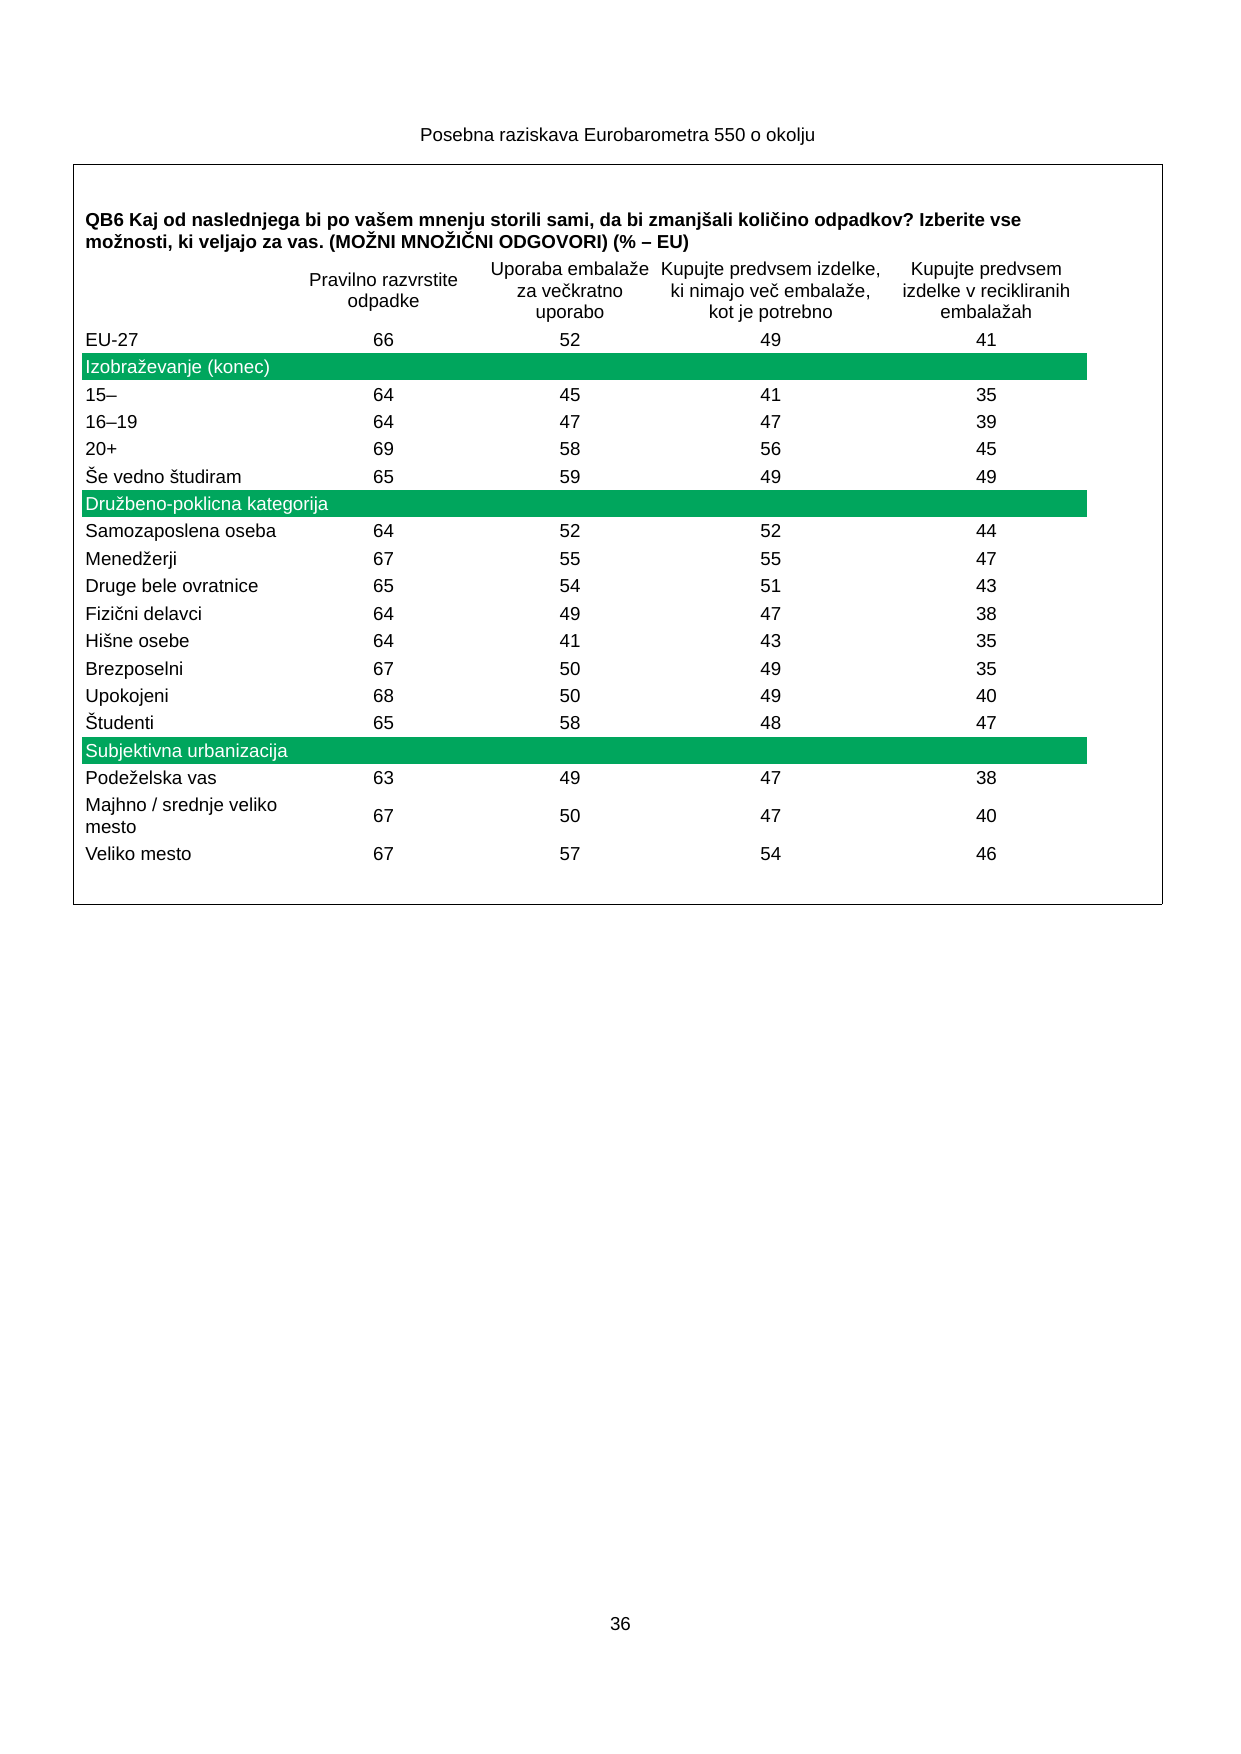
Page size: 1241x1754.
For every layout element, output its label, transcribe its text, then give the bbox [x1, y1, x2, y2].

table_cell 40 [885, 791, 1087, 840]
table_cell Uporaba embalaže za večkratno uporabo [484, 255, 656, 326]
table_cell 44 [885, 518, 1087, 545]
table_cell 35 [885, 380, 1087, 408]
table_cell 49 [656, 326, 885, 353]
table_cell 64 [283, 408, 484, 435]
table_cell 67 [283, 840, 484, 868]
table_cell 47 [484, 408, 656, 435]
table_cell 55 [484, 545, 656, 572]
table_cell Upokojeni [82, 682, 283, 709]
table_cell 15– [82, 380, 283, 408]
table_cell 67 [283, 791, 484, 840]
table_cell Brezposelni [82, 654, 283, 682]
table_cell 49 [656, 682, 885, 709]
table_cell Veliko mesto [82, 840, 283, 868]
table_cell 55 [656, 545, 885, 572]
table_cell Druge bele ovratnice [82, 572, 283, 599]
table_cell 65 [283, 709, 484, 737]
table_cell Kupujte predvsem izdelke v recikliranih embalažah [885, 255, 1087, 326]
table_cell 38 [885, 600, 1087, 627]
table_cell Podeželska vas [82, 764, 283, 791]
table_cell 64 [283, 518, 484, 545]
table_cell 45 [885, 435, 1087, 463]
table_cell 41 [885, 326, 1087, 353]
table_cell 52 [484, 518, 656, 545]
table_cell 43 [885, 572, 1087, 599]
table_cell 48 [656, 709, 885, 737]
table_cell 35 [885, 654, 1087, 682]
table_cell 59 [484, 463, 656, 490]
table_cell Kupujte predvsem izdelke, ki nimajo več embalaže, kot je potrebno [656, 255, 885, 326]
table_cell Izobraževanje (konec) [82, 353, 1087, 380]
table_cell 65 [283, 463, 484, 490]
table_cell 64 [283, 627, 484, 654]
table_cell 54 [656, 840, 885, 868]
table_cell 54 [484, 572, 656, 599]
table_cell 49 [656, 654, 885, 682]
table_cell Hišne osebe [82, 627, 283, 654]
table_cell 64 [283, 600, 484, 627]
table_cell 46 [885, 840, 1087, 868]
table_cell 47 [885, 709, 1087, 737]
table_cell 51 [656, 572, 885, 599]
table_cell 40 [885, 682, 1087, 709]
table_cell 68 [283, 682, 484, 709]
table_cell Fizični delavci [82, 600, 283, 627]
table_cell 52 [656, 518, 885, 545]
table_cell 65 [283, 572, 484, 599]
table_cell 63 [283, 764, 484, 791]
table_cell 52 [484, 326, 656, 353]
table_cell 43 [656, 627, 885, 654]
table_cell Subjektivna urbanizacija [82, 737, 1087, 764]
table_cell Študenti [82, 709, 283, 737]
table_cell 35 [885, 627, 1087, 654]
table_cell 49 [885, 463, 1087, 490]
table_cell 49 [656, 463, 885, 490]
table_cell Majhno / srednje veliko mesto [82, 791, 283, 840]
table_cell 58 [484, 709, 656, 737]
table_cell 47 [656, 764, 885, 791]
table_cell 45 [484, 380, 656, 408]
table_cell 56 [656, 435, 885, 463]
table_cell 50 [484, 682, 656, 709]
table_cell 47 [656, 791, 885, 840]
table_cell [82, 255, 283, 326]
table_cell 49 [484, 764, 656, 791]
table_cell 66 [283, 326, 484, 353]
table_header QB6 Kaj od naslednjega bi po vašem mnenju storili sami, da bi zmanjšali količino odpadkov? Izberite vse možnosti, ki veljajo za vas. (MOŽNI MNOŽIČNI ODGOVORI) (% – EU) [82, 206, 1087, 255]
table_cell 38 [885, 764, 1087, 791]
table_cell 41 [484, 627, 656, 654]
table_cell Pravilno razvrstite odpadke [283, 255, 484, 326]
table_cell 57 [484, 840, 656, 868]
table_cell 49 [484, 600, 656, 627]
table_cell 50 [484, 791, 656, 840]
table_cell 20+ [82, 435, 283, 463]
table_cell 47 [656, 408, 885, 435]
table_cell EU-27 [82, 326, 283, 353]
table_cell Menedžerji [82, 545, 283, 572]
table_cell 39 [885, 408, 1087, 435]
table_cell 16–19 [82, 408, 283, 435]
table_cell 64 [283, 380, 484, 408]
table_cell 47 [656, 600, 885, 627]
table_cell 69 [283, 435, 484, 463]
table_cell 58 [484, 435, 656, 463]
table_cell Samozaposlena oseba [82, 518, 283, 545]
table_cell Še vedno študiram [82, 463, 283, 490]
table_cell 47 [885, 545, 1087, 572]
table_cell Družbeno-poklicna kategorija [82, 490, 1087, 517]
table_cell 41 [656, 380, 885, 408]
table_cell 50 [484, 654, 656, 682]
table_cell 67 [283, 545, 484, 572]
table_cell 67 [283, 654, 484, 682]
